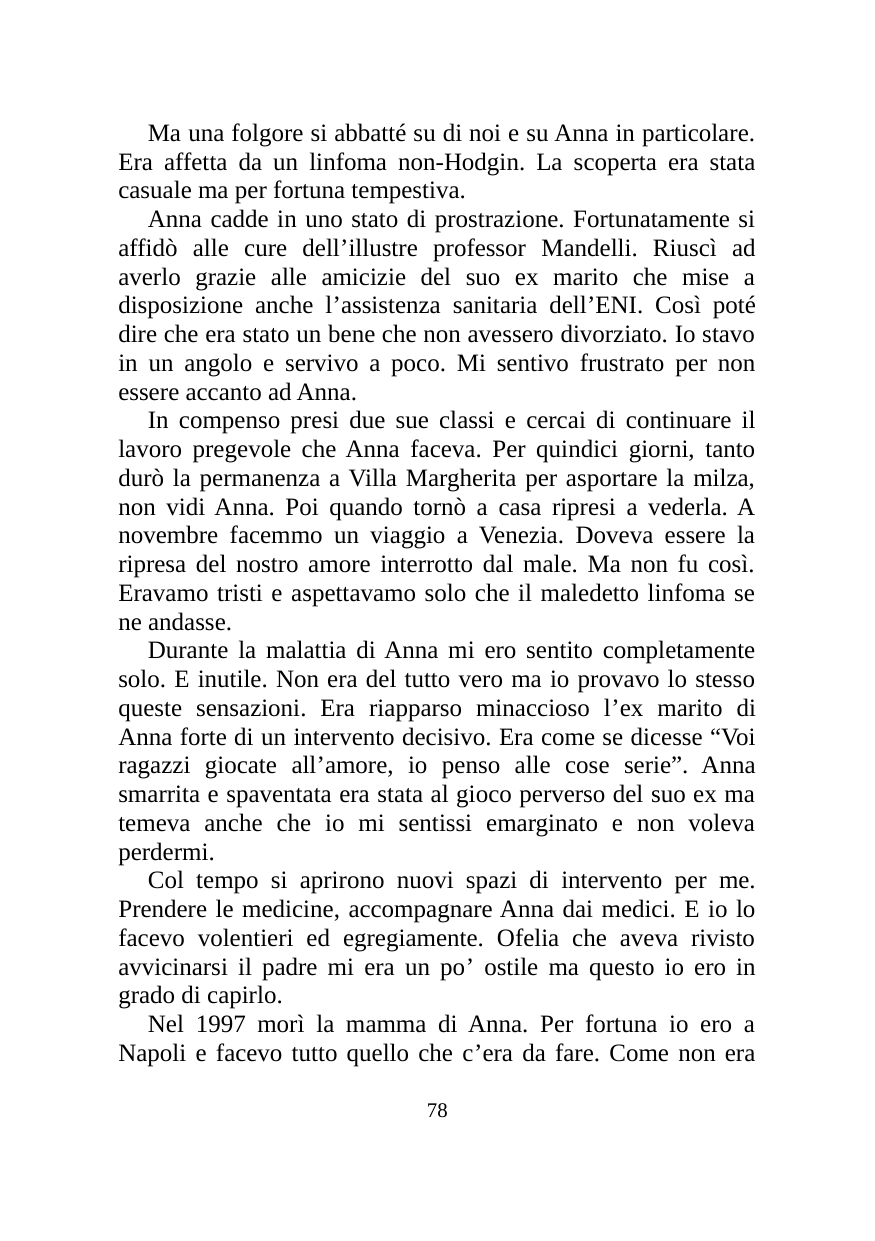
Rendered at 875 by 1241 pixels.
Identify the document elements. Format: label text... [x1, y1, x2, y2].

text Anna cadde in uno stato di prostrazione. Fortunatamente si affidò alle cure dell’illustre professor Mandelli. Riuscì ad averlo grazie alle amicizie del suo ex marito che mise a disposizione anche l’assistenza sanitaria dell’ENI. Così poté dire che era stato un bene che non avessero divorziato. Io stavo in un angolo e servivo a poco. Mi sentivo frustrato per non essere accanto ad Anna. [118, 204, 756, 406]
text Nel 1997 morì la mamma di Anna. Per fortuna io ero a Napoli e facevo tutto quello che c’era da fare. Come non era [118, 1009, 756, 1067]
text Ma una folgore si abbatté su di noi e su Anna in particolare. Era affetta da un linfoma non-Hodgin. La scoperta era stata casuale ma per fortuna tempestiva. [118, 118, 756, 204]
text Col tempo si aprirono nuovi spazi di intervento per me. Prendere le medicine, accompagnare Anna dai medici. E io lo facevo volentieri ed egregiamente. Ofelia che aveva rivisto avvicinarsi il padre mi era un po’ ostile ma questo io ero in grado di capirlo. [118, 866, 756, 1009]
text Durante la malattia di Anna mi ero sentito completamente solo. E inutile. Non era del tutto vero ma io provavo lo stesso queste sensazioni. Era riapparso minaccioso l’ex marito di Anna forte di un intervento decisivo. Era come se dicesse “Voi ragazzi giocate all’amore, io penso alle cose serie”. Anna smarrita e spaventata era stata al gioco perverso del suo ex ma temeva anche che io mi sentissi emarginato e non voleva perdermi. [118, 636, 756, 866]
text In compenso presi due sue classi e cercai di continuare il lavoro pregevole che Anna faceva. Per quindici giorni, tanto durò la permanenza a Villa Margherita per asportare la milza, non vidi Anna. Poi quando tornò a casa ripresi a vederla. A novembre facemmo un viaggio a Venezia. Doveva essere la ripresa del nostro amore interrotto dal male. Ma non fu così. Eravamo tristi e aspettavamo solo che il maledetto linfoma se ne andasse. [118, 406, 756, 636]
